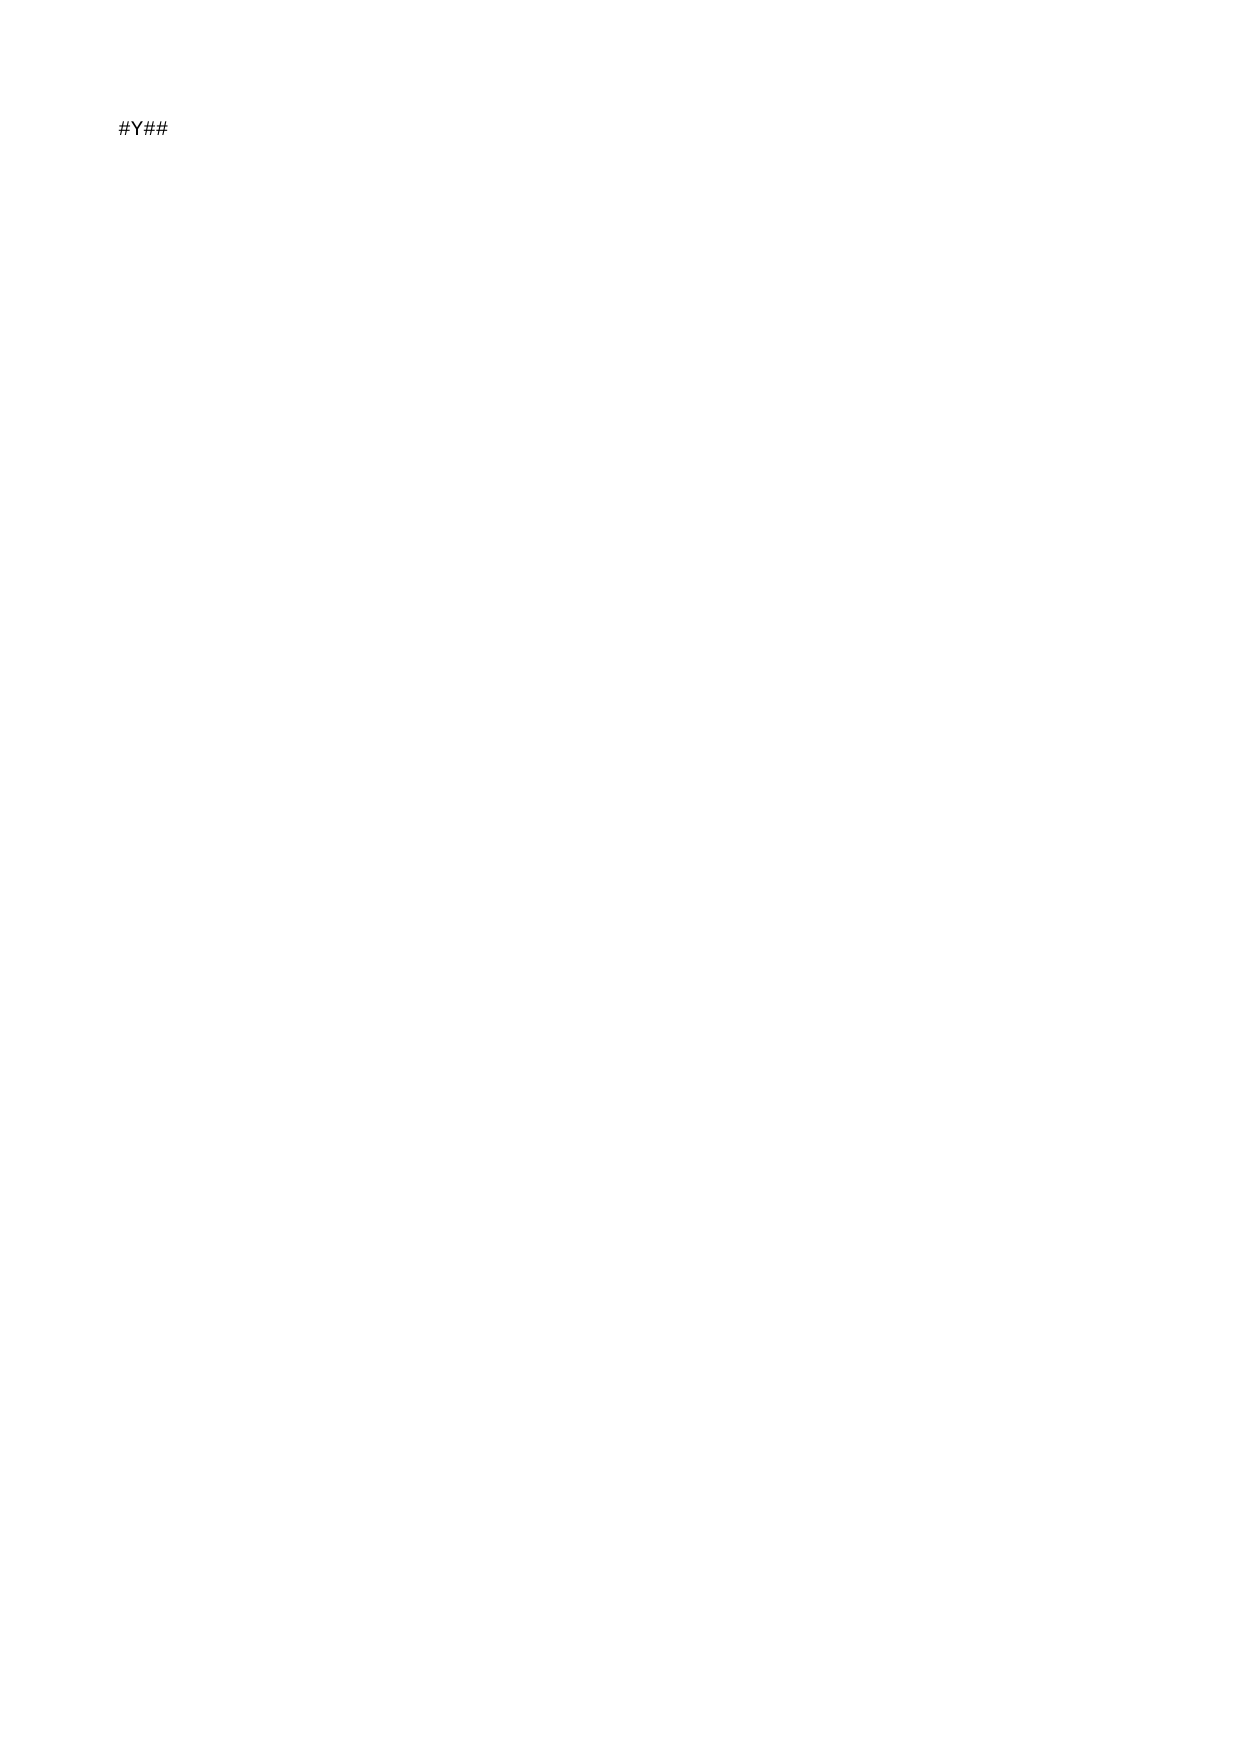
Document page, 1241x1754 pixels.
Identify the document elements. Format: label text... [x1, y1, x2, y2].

text #Y## [118, 118, 1122, 142]
